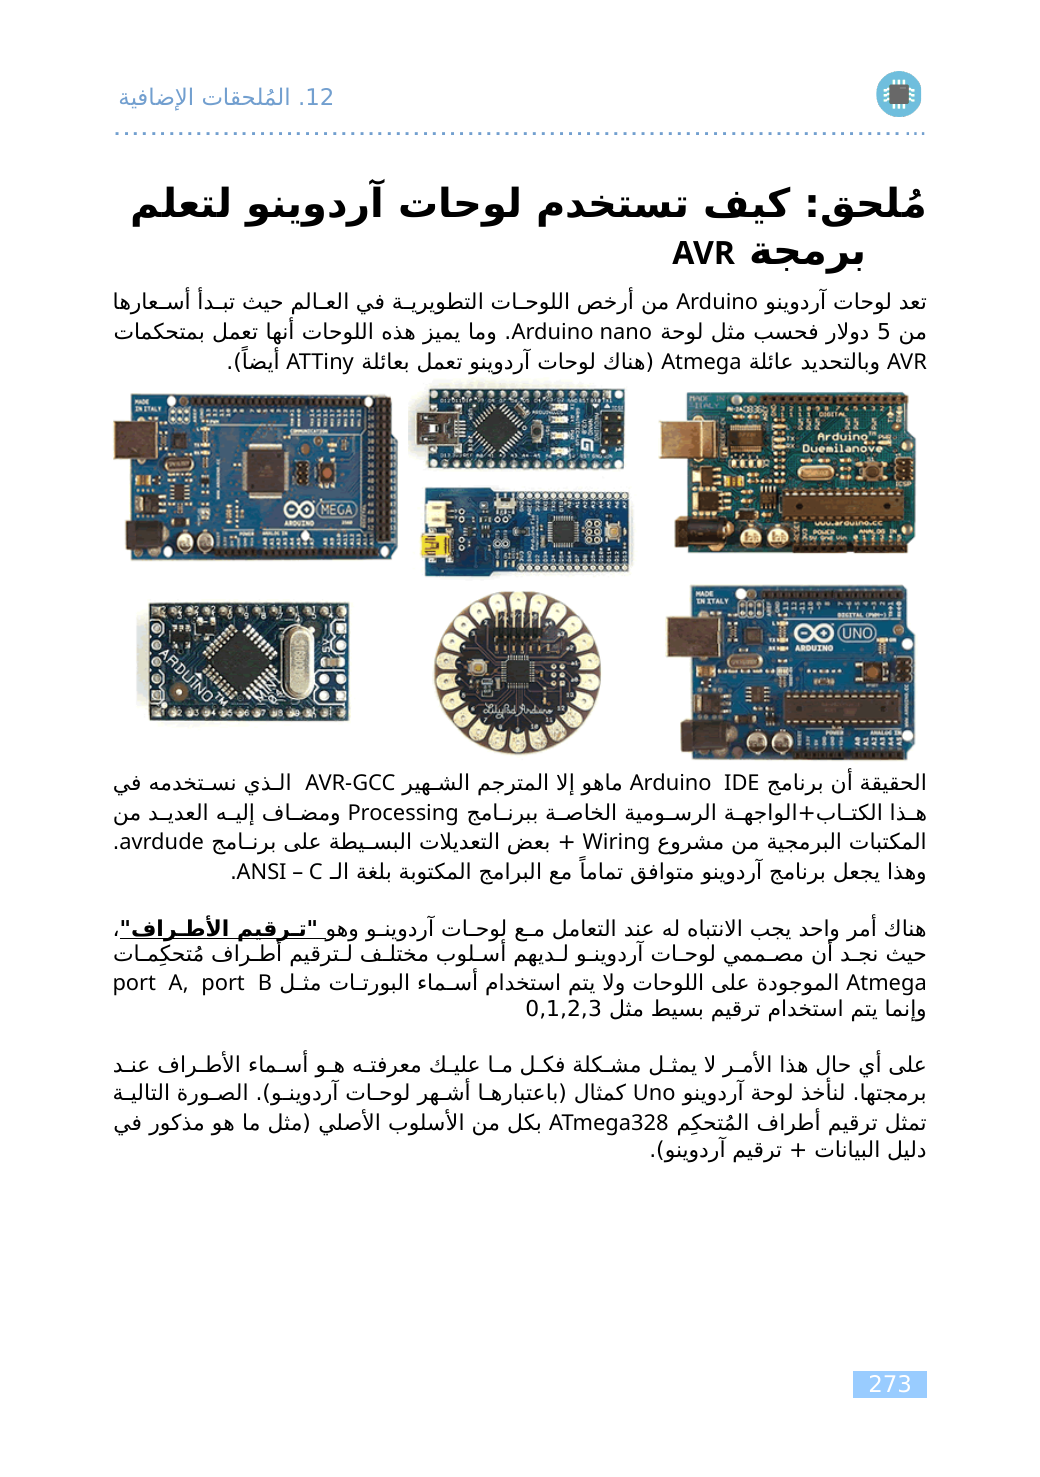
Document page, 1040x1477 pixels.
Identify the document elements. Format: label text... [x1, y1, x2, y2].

picture [112, 375, 927, 767]
text هناك أمر واحد يجب الانتباه له عند التعامل مع لوحات آردوينو وهو "ترقيم الأطراف"، حيث نجد أن مصممي لوحات آردوينو لديهم أسلوب مختلف لترقيم أطراف مُتحكِمات Atmega الموجودة على اللوحات ولا يتم استخدام أسماء البورتات مثل port A, port B وإنما يتم استخدام ترقيم بسيط مثل 0,1,2,3 [112, 916, 927, 1022]
picture [876, 71, 922, 117]
text تعد لوحات آردوينو Arduino من أرخص اللوحات التطويرية في العالم حيث تبدأ أسعارها من 5 دولار فحسب مثل لوحة Arduino nano. وما يميز هذه اللوحات أنها تعمل بمتحكمات AVR وبالتحديد عائلة Atmega (هناك لوحات آردوينو تعمل بعائلة ATTiny أيضاً). [112, 286, 927, 375]
text الحقيقة أن برنامج Arduino IDE ماهو إلا المترجم الشهير AVR-GCC الذي نستخدمه في هذا الكتاب+الواجهة الرسومية الخاصة ببرنامج Processing ومضاف إليه العديد من المكتبات البرمجية من مشروع Wiring + بعض التعديلات البسيطة على برنامج avrdude. وهذا يجعل برنامج آردوينو متوافق تماماً مع البرامج المكتوبة بلغة الـ ANSI – C. [112, 767, 927, 886]
text على أي حال هذا الأمر لا يمثل مشكلة فكل ما عليك معرفته هو أسماء الأطراف عند برمجتها. لنأخذ لوحة آردوينو Uno كمثال (باعتبارها أشهر لوحات آردوينو). الصورة التالية تمثل ترقيم أطراف المُتحكِم ATmega328 بكل من اﻷسلوب الأصلي (مثل ما هو مذكور في دليل البيانات + ترقيم آردوينو). [112, 1052, 927, 1162]
subtitle مُلحق: كيف تستخدم لوحات آردوينو لتعلم برمجة AVR [112, 181, 927, 274]
